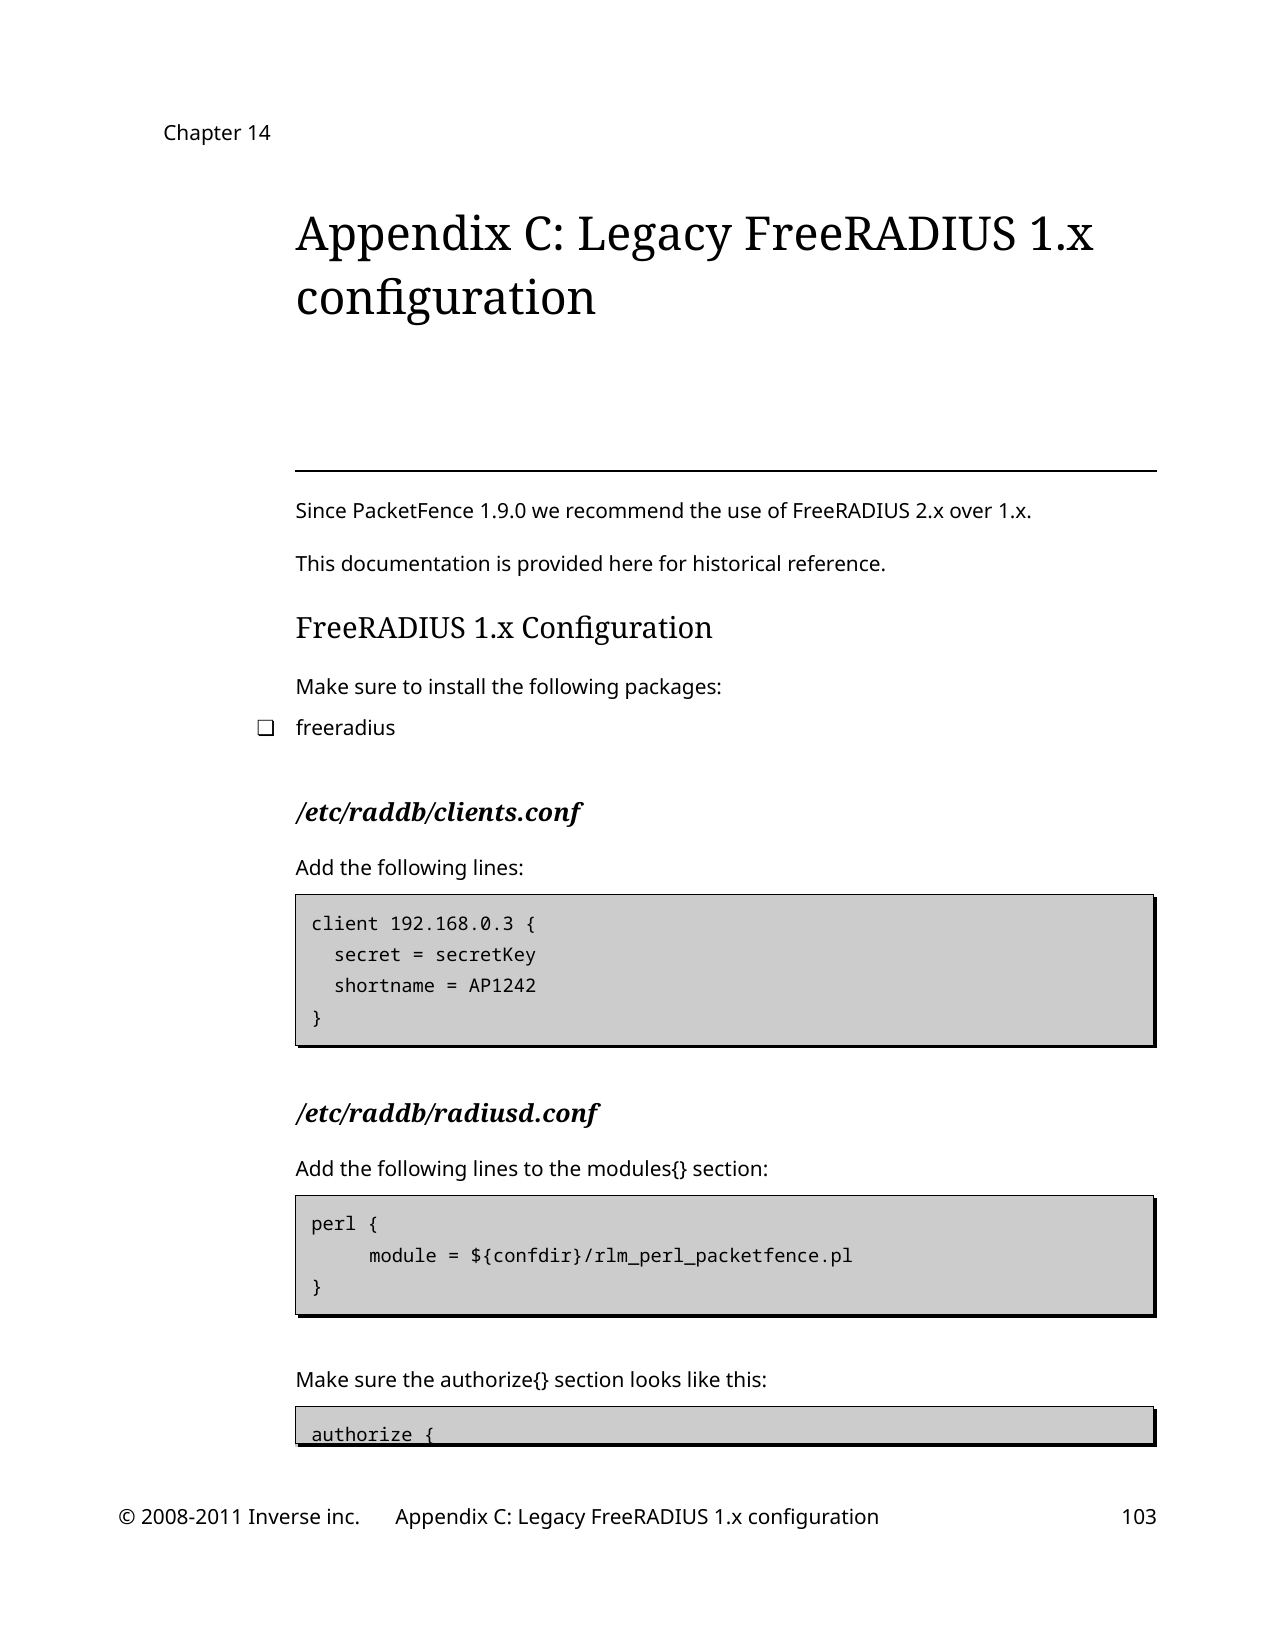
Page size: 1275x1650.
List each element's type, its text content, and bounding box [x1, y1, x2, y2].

text This documentation is provided here for historical reference. [295, 549, 1157, 577]
subtitle Appendix C: Legacy FreeRADIUS 1.x configuration [295, 201, 1157, 470]
text } [296, 988, 1153, 1045]
text Make sure to install the following packages: [295, 672, 1157, 700]
subtitle /etc/raddb/clients.conf [260, 794, 1157, 828]
subtitle /etc/raddb/radiusd.conf [260, 1095, 1157, 1129]
text Add the following lines: [295, 853, 1157, 882]
text perl { [296, 1196, 1153, 1226]
text shortname = AP1242 [296, 957, 1153, 988]
text authorize { [296, 1407, 1153, 1443]
list ❏ freeradius [256, 713, 1157, 741]
subtitle FreeRADIUS 1.x Configuration [295, 607, 1157, 647]
text } [296, 1258, 1153, 1314]
text secret = secretKey [296, 926, 1153, 957]
text module = ${confdir}/rlm_perl_packetfence.pl [296, 1226, 1153, 1258]
text Since PacketFence 1.9.0 we recommend the use of FreeRADIUS 2.x over 1.x. [295, 497, 1157, 525]
text Add the following lines to the modules{} section: [295, 1154, 1157, 1182]
text client 192.168.0.3 { [296, 895, 1153, 926]
text Make sure the authorize{} section looks like this: [295, 1365, 1157, 1393]
